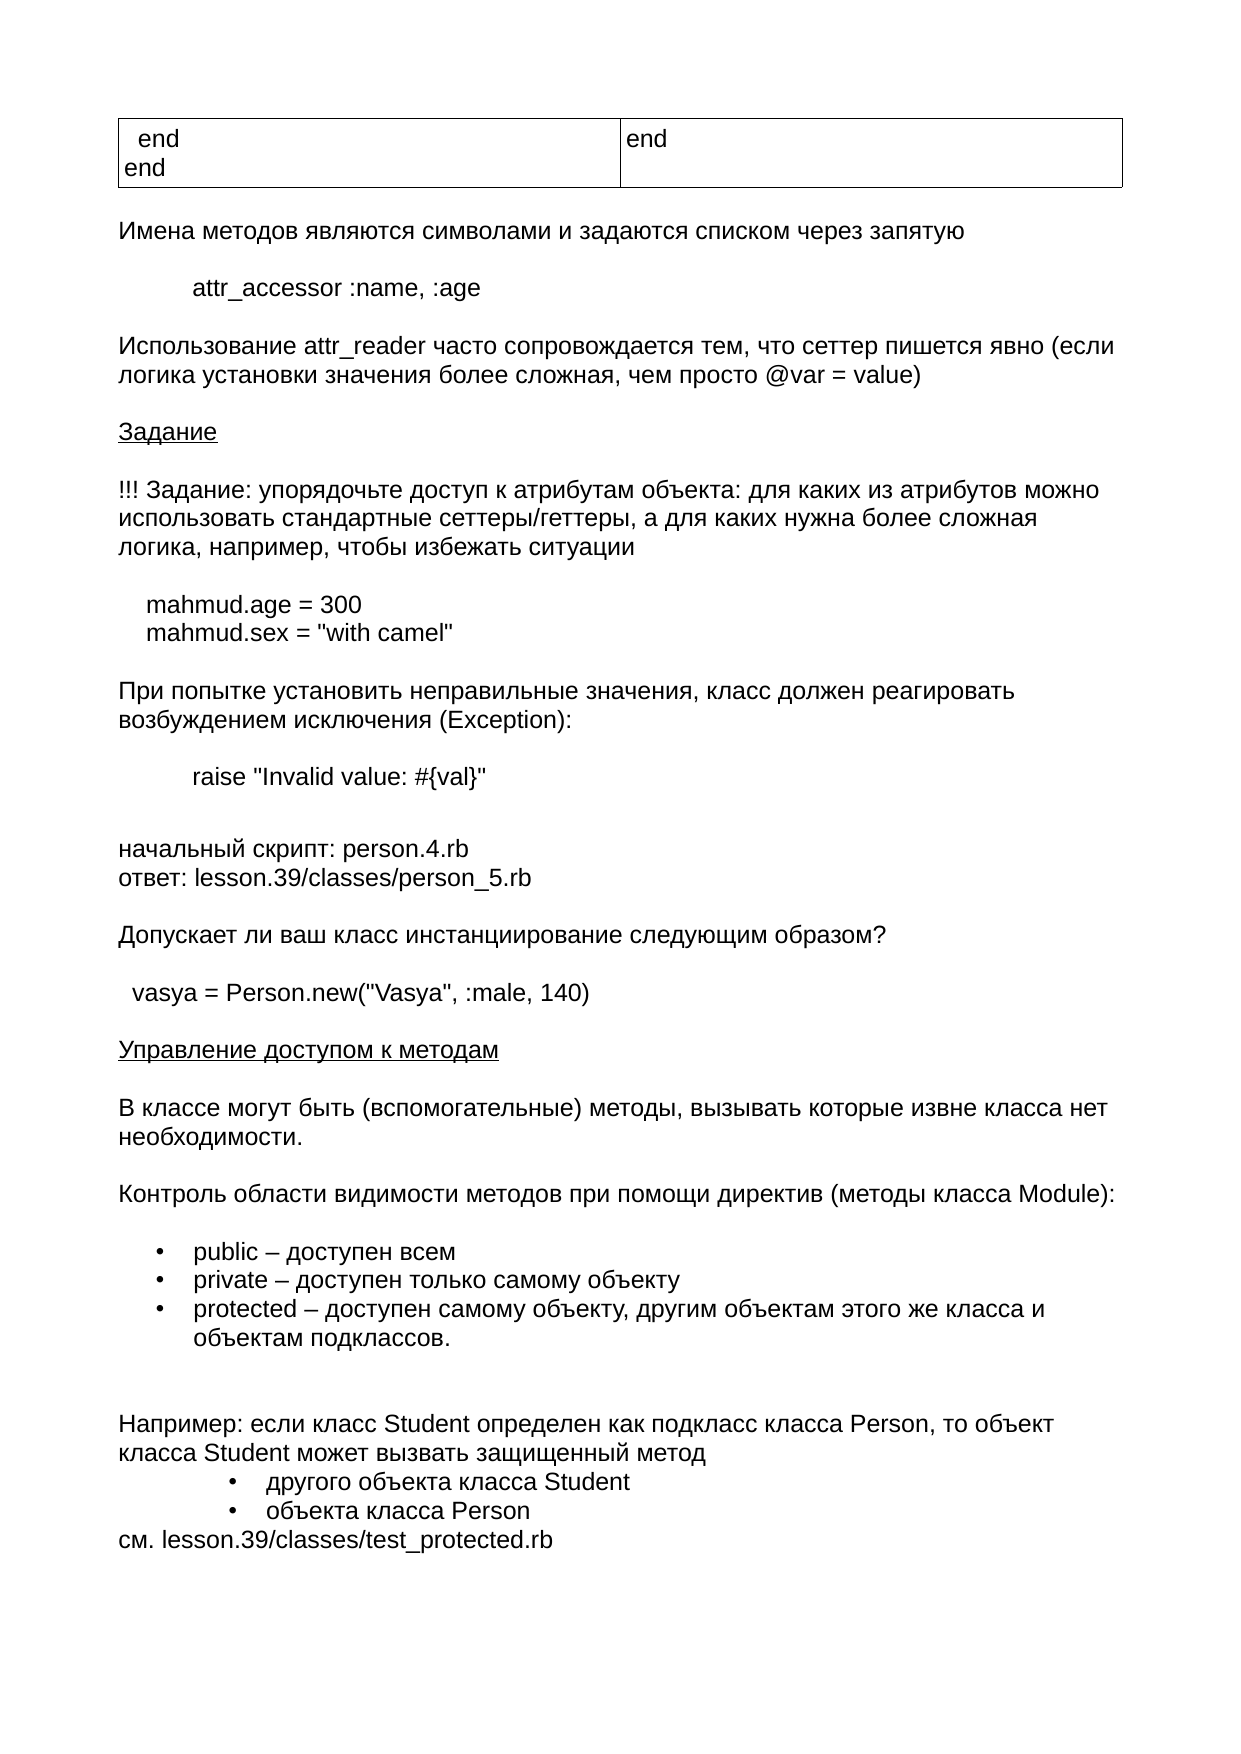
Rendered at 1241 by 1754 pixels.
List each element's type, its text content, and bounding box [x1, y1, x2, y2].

text Задание [118, 417, 1122, 446]
text Имена методов являются символами и задаются списком через запятую [118, 216, 1122, 245]
text raise "Invalid value: #{val}" [118, 762, 1122, 791]
text mahmud.age = 300 [118, 590, 1122, 618]
text mahmud.sex = "with camel" [118, 618, 1122, 647]
text vasya = Person.new("Vasya", :male, 140) [118, 978, 1122, 1007]
text В классе могут быть (вспомогательные) методы, вызывать которые извне класса нет необходимости. [118, 1093, 1122, 1150]
text Например: если класс Student определен как подкласс класса Person, то объект класса Student может вызвать защищенный метод [118, 1409, 1122, 1467]
text Управление доступом к методам [118, 1035, 1122, 1064]
list public – доступен всем [156, 1237, 1122, 1265]
text Контроль области видимости методов при помощи директив (методы класса Module): [118, 1179, 1122, 1208]
text Допускает ли ваш класс инстанциирование следующим образом? [118, 920, 1122, 949]
text При попытке установить неправильные значения, класс должен реагировать возбуждением исключения (Exception): [118, 676, 1122, 733]
text attr_accessor :name, :age [118, 273, 1122, 302]
table_cell end [621, 119, 1122, 187]
table_cell end end [119, 119, 620, 187]
list protected – доступен самому объекту, другим объектам этого же класса и объектам подклассов. [156, 1294, 1122, 1352]
list private – доступен только самому объекту [156, 1265, 1122, 1294]
list другого объекта класса Student [228, 1467, 1122, 1496]
text !!! Задание: упорядочьте доступ к атрибутам объекта: для каких из атрибутов можно использовать стандартные сеттеры/геттеры, а для каких нужна более сложная логика, например, чтобы избежать ситуации [118, 475, 1122, 561]
text Использование attr_reader часто сопровождается тем, что сеттер пишется явно (если логика установки значения более сложная, чем просто @var = value) [118, 331, 1122, 388]
list объекта класса Person [228, 1496, 1122, 1524]
text ответ: lesson.39/classes/person_5.rb [118, 863, 1122, 892]
text см. lesson.39/classes/test_protected.rb [118, 1524, 1122, 1553]
text начальный скрипт: person.4.rb [118, 834, 1122, 863]
